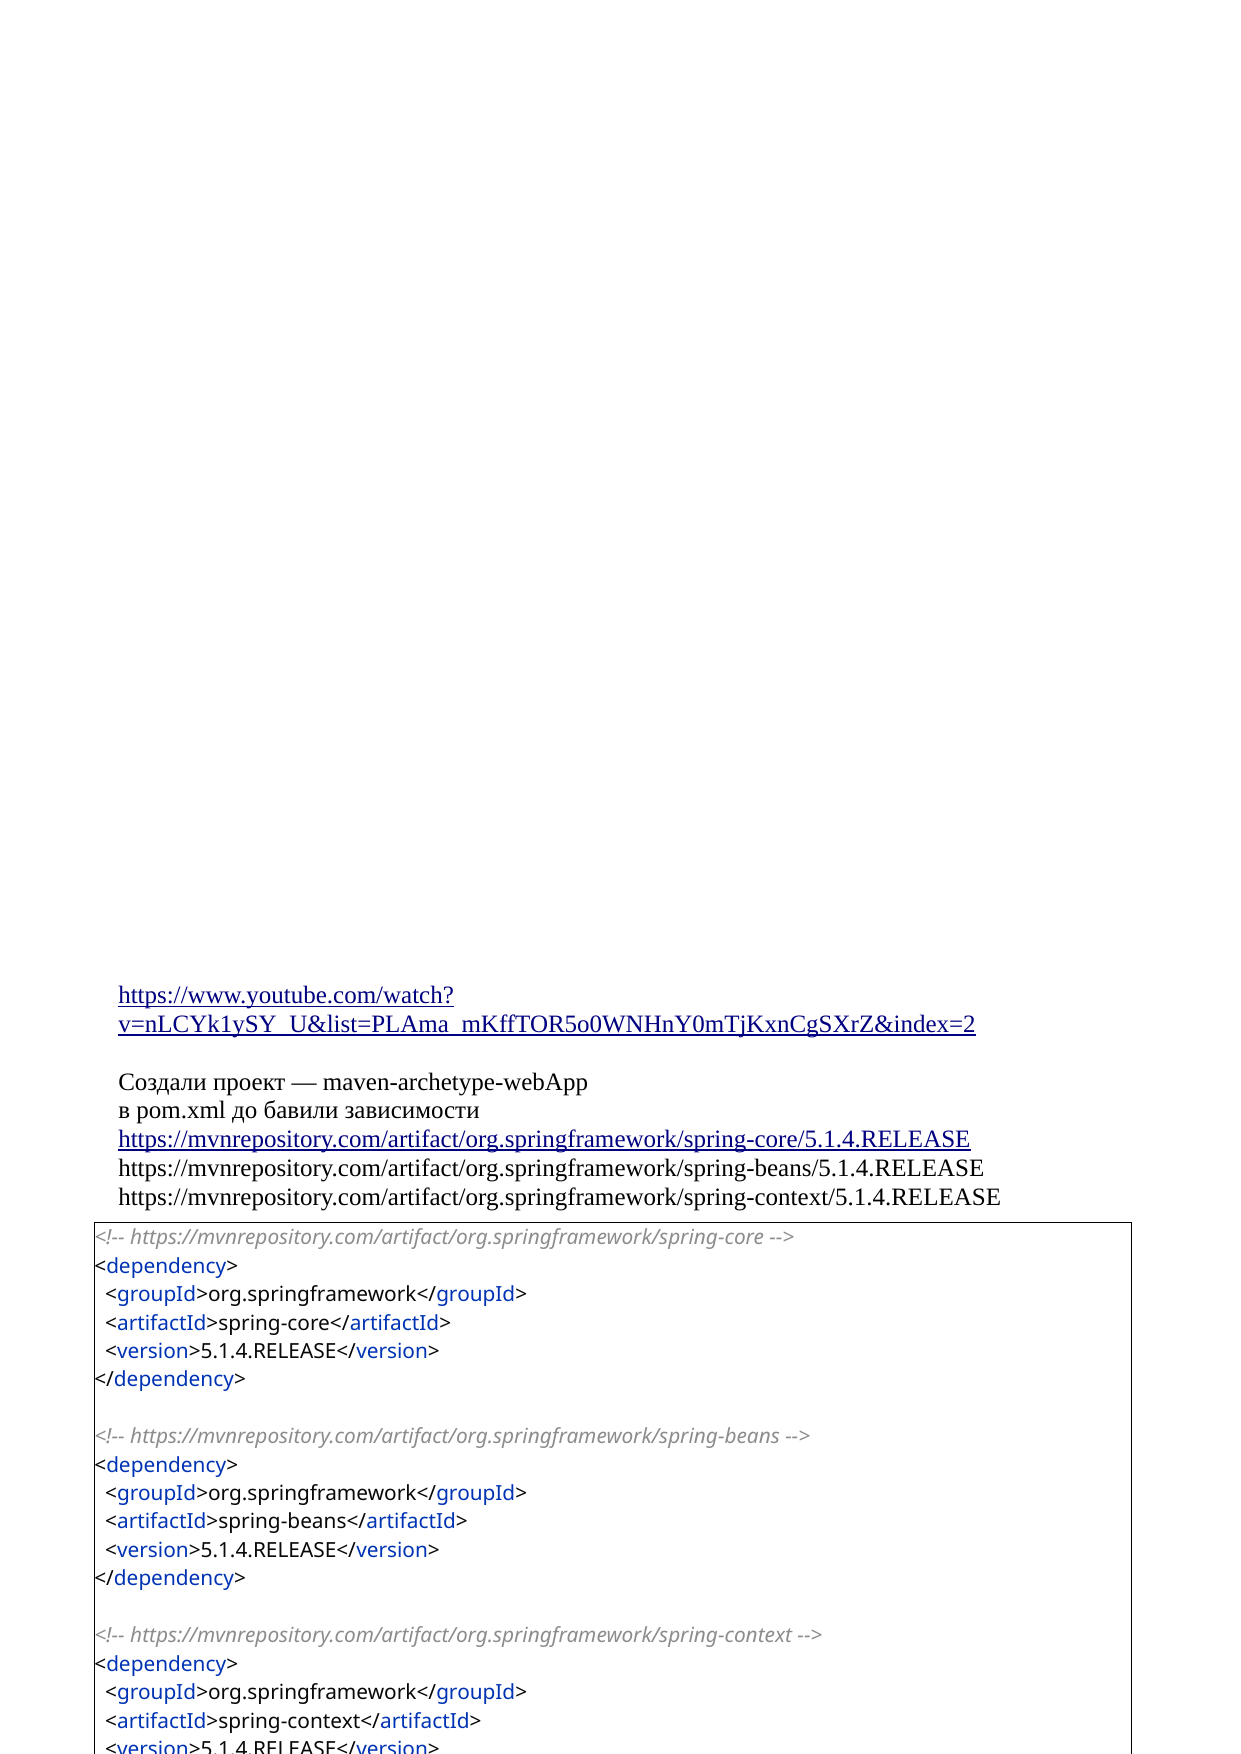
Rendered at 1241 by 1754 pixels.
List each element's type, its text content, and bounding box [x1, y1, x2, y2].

text https://mvnrepository.com/artifact/org.springframework/spring-context/5.1.4.RELEASE [118, 1182, 1122, 1211]
text в pom.xml до бавили зависимости [118, 1096, 1122, 1124]
text https://mvnrepository.com/artifact/org.springframework/spring-beans/5.1.4.RELEASE [118, 1153, 1122, 1182]
text Создали проект — maven-archetype-webApp [118, 1067, 1122, 1096]
text https://www.youtube.com/watch?v=nLCYk1ySY_U&list=PLAma_mKffTOR5o0WNHnY0mTjKxnCgSXrZ&index=2 [118, 981, 1122, 1038]
text https://mvnrepository.com/artifact/org.springframework/spring-core/5.1.4.RELEASE [118, 1124, 1122, 1153]
